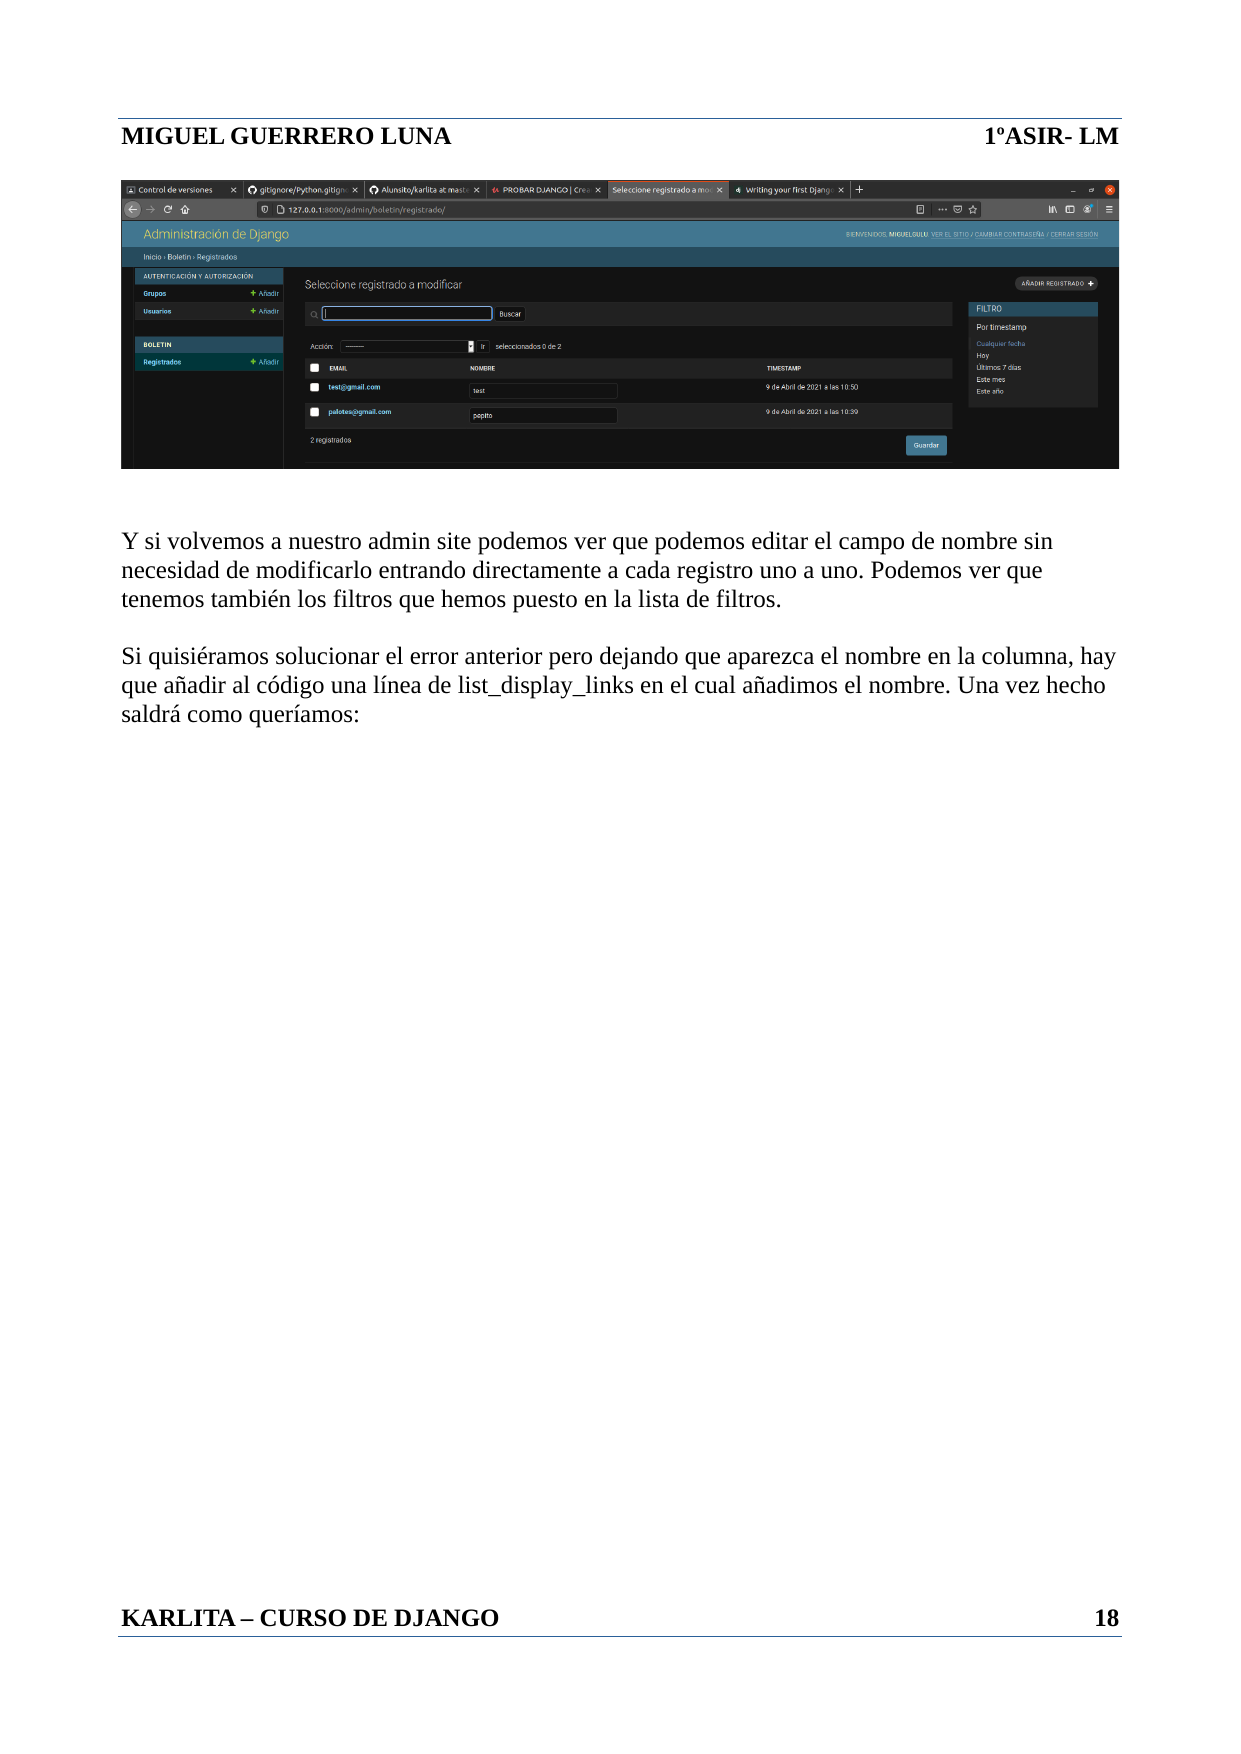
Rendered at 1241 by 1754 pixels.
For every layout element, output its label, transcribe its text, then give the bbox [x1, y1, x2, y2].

text Y si volvemos a nuestro admin site podemos ver que podemos editar el campo de nombre sin necesidad de modificarlo entrando directamente a cada registro uno a uno. Podemos ver que tenemos también los filtros que hemos puesto en la lista de filtros. Si quisiéramos solucionar el error anterior pero dejando que aparezca el nombre en la columna, hay que añadir al código una línea de list_display_links en el cual añadimos el nombre. Una vez hecho saldrá como queríamos: [121, 181, 1119, 929]
